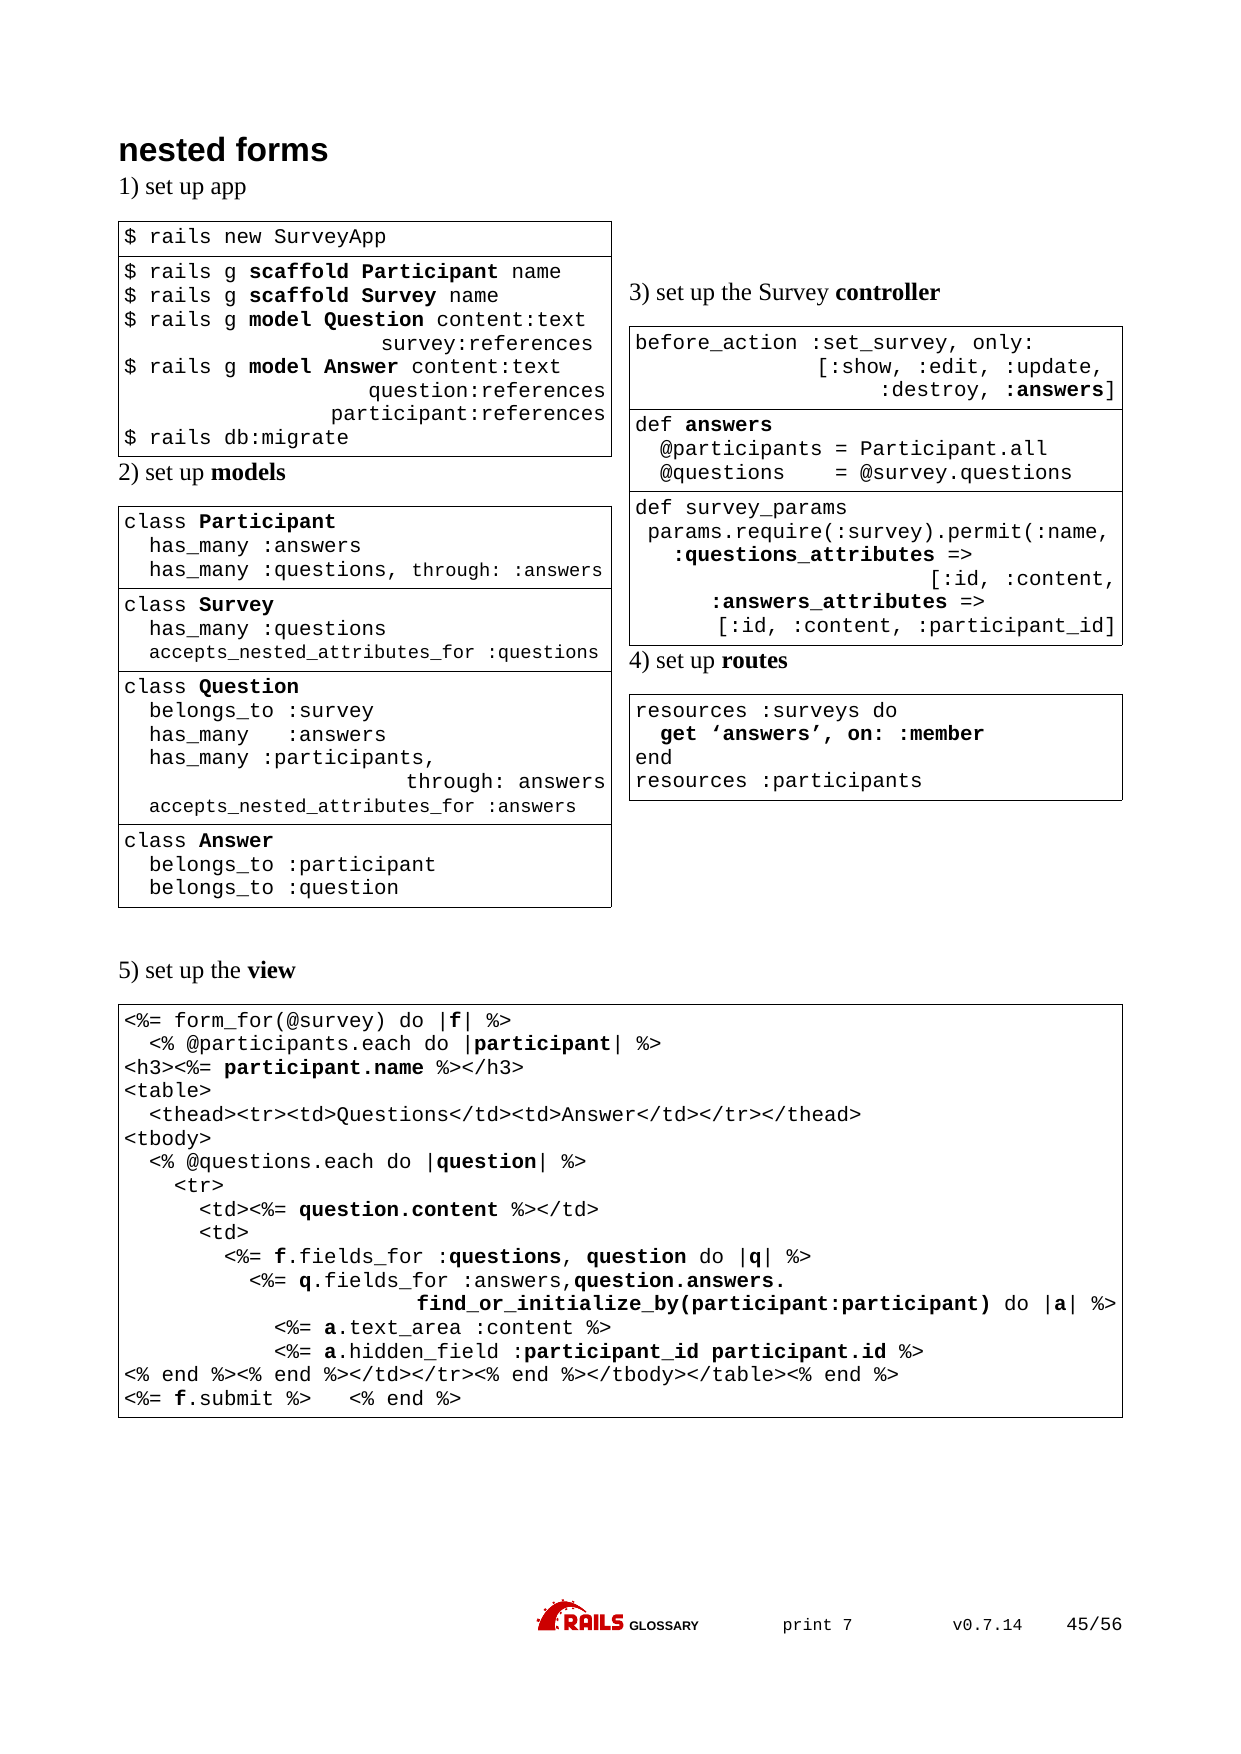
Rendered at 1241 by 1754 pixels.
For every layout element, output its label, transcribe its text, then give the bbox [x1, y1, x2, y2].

text 5) set up the view [118, 955, 1122, 983]
table_cell def answers @participants = Participant.all @questions = @survey.questions [630, 410, 1122, 491]
table_header <%= form_for(@survey) do |f| %> <% @participants.each do |participant| %> <h3><%= participant.name %></h3> <table> <thead><tr><td>Questions</td><td>Answer</td></tr></thead> <tbody> <% @questions.each do |question| %> <tr> <td><%= question.content %></td> <td> <%= f.fields_for :questions, question do |q| %> <%= q.fields_for :answers,question.answers. find_or_initialize_by(participant:participant) do |a| %> <%= a.text_area :content %> <%= a.hidden_field :participant_id participant.id %> <% end %><% end %></td></tr><% end %></tbody></table><% end %> <%= f.submit %> <% end %> [119, 1005, 1122, 1417]
table_cell $ rails g scaffold Participant name $ rails g scaffold Survey name $ rails g model Question content:text survey:references $ rails g model Answer content:text question:references participant:references $ rails db:migrate [119, 257, 611, 456]
table_header $ rails new SurveyApp [119, 222, 611, 256]
table_cell class Answer belongs_to :participant belongs_to :question [119, 825, 611, 907]
text 2) set up models [118, 457, 611, 485]
table_cell class Question belongs_to :survey has_many :answers has_many :participants, through: answers accepts_nested_attributes_for :answers [119, 672, 611, 824]
table_header class Participant has_many :answers has_many :questions, through: :answers [119, 507, 611, 588]
table_header before_action :set_survey, only: [:show, :edit, :update, :destroy, :answers] [630, 327, 1122, 409]
text 4) set up routes [629, 646, 1122, 673]
table_header resources :surveys do get ‘answers’, on: :member end resources :participants [630, 695, 1122, 800]
table_cell class Survey has_many :questions accepts_nested_attributes_for :questions [119, 589, 611, 671]
text 3) set up the Survey controller [629, 277, 1122, 306]
subtitle nested forms [118, 130, 611, 168]
text 1) set up app [118, 171, 611, 200]
table_cell def survey_params params.require(:survey).permit(:name, :questions_attributes => [:id, :content, :answers_attributes => [:id, :content, :participant_id] [630, 492, 1122, 644]
